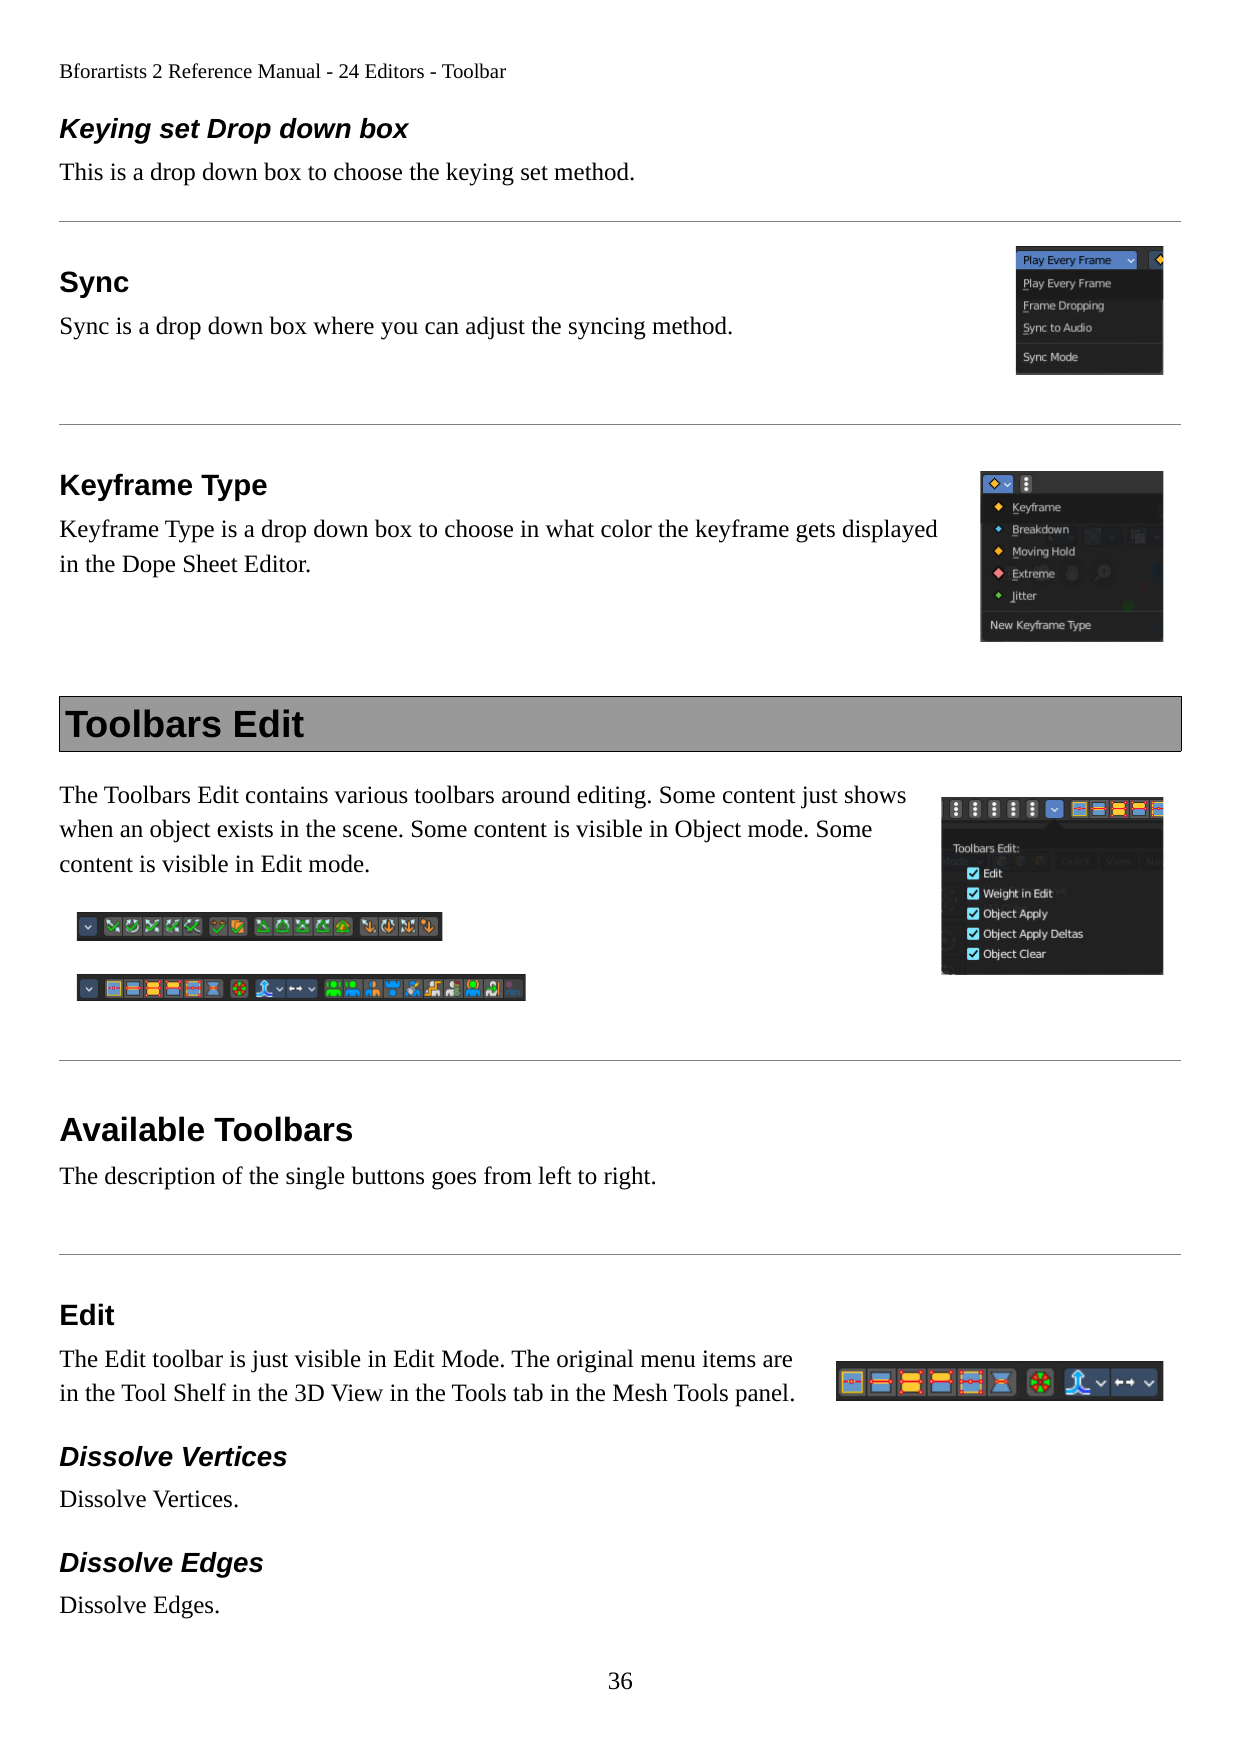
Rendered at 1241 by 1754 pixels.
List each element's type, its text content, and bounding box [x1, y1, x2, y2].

text Keyframe Type is a drop down box to choose in what color the keyframe gets displayed in the Dope Sheet Editor. [59, 514, 980, 577]
picture [836, 1361, 1164, 1401]
subtitle Sync [59, 265, 1015, 298]
subtitle Available Toolbars [59, 1110, 1181, 1149]
picture [76, 912, 443, 941]
subtitle Dissolve Vertices [59, 1440, 1181, 1472]
text The Toolbars Edit contains various toolbars around editing. Some content just shows when an object exists in the scene. Some content is visible in Object mode. Some content is visible in Edit mode. [59, 780, 1181, 878]
picture [76, 974, 526, 1001]
picture [1015, 246, 1164, 375]
text Dissolve Vertices. [59, 1484, 1181, 1513]
text The description of the single buttons goes from left to right. [59, 1161, 1181, 1190]
text Sync is a drop down box where you can adjust the syncing method. [59, 311, 1015, 340]
subtitle [1164, 265, 1181, 298]
table_header Toolbars Edit [60, 697, 1181, 751]
picture [980, 471, 1164, 642]
text This is a drop down box to choose the keying set method. [59, 157, 1181, 186]
picture [941, 797, 1164, 975]
subtitle Edit [59, 1298, 1181, 1332]
text Dissolve Edges. [59, 1590, 1181, 1619]
subtitle Keying set Drop down box [59, 113, 1181, 144]
subtitle Keyframe Type [59, 468, 1181, 502]
subtitle Dissolve Edges [59, 1546, 1181, 1578]
text The Edit toolbar is just visible in Edit Mode. The original menu items are in the Tool Shelf in the 3D View in the Tools tab in the Mesh Tools panel. [59, 1344, 1181, 1407]
